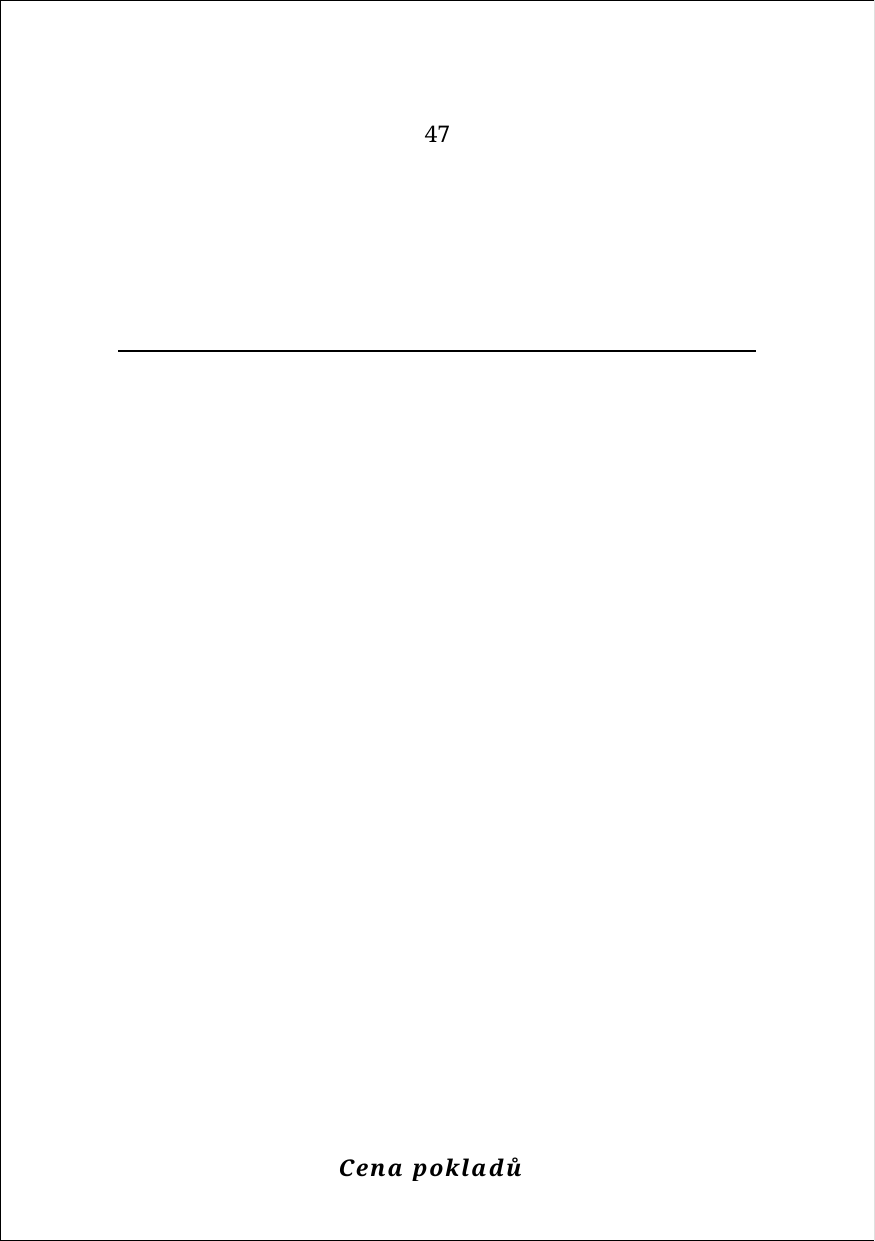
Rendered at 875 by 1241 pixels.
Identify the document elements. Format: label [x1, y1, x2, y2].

table_cell [118, 247, 608, 281]
table_cell [118, 179, 608, 213]
table_cell [118, 213, 608, 247]
table_cell [608, 281, 756, 316]
table_cell [608, 213, 756, 247]
table_cell [118, 281, 608, 316]
table_cell [608, 179, 756, 213]
table_cell [118, 316, 608, 350]
table_cell [608, 247, 756, 281]
table_cell [608, 316, 756, 350]
